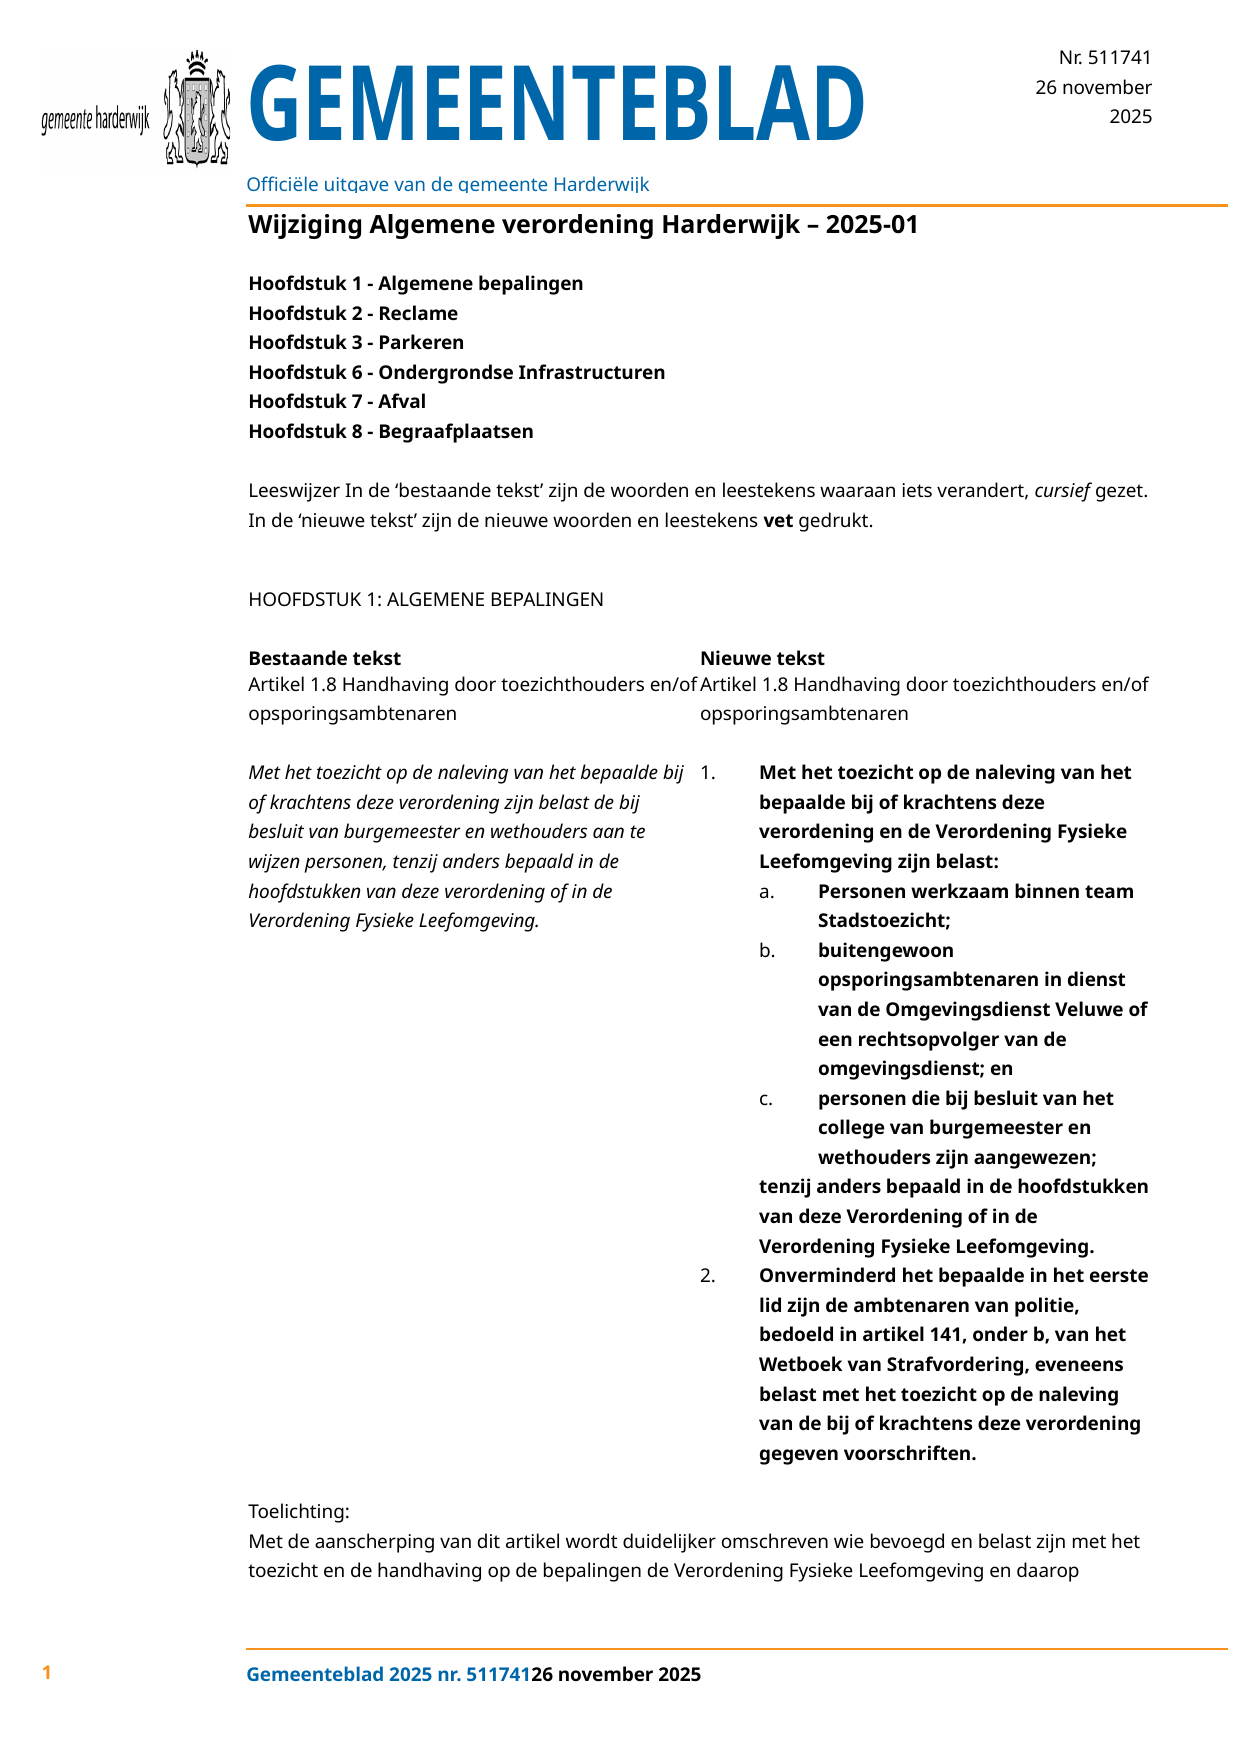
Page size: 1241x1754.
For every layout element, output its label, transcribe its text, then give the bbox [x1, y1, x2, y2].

text Hoofdstuk 7 - Afval [248, 389, 1152, 414]
text Hoofdstuk 8 - Begraafplaatsen [248, 418, 1152, 444]
table_header Bestaande tekst [248, 645, 700, 671]
table_header Nieuwe tekst [700, 645, 1152, 671]
picture [41, 47, 231, 172]
text Toelichting: [248, 1498, 1152, 1524]
text HOOFDSTUK 1: ALGEMENE BEPALINGEN [248, 586, 1152, 612]
text Hoofdstuk 1 - Algemene bepalingen [248, 270, 1152, 296]
text Met de aanscherping van dit artikel wordt duidelijker omschreven wie bevoegd en belast zijn met het toezicht en de handhaving op de bepalingen de Verordening Fysieke Leefomgeving en daarop [248, 1528, 1152, 1583]
text Hoofdstuk 3 - Parkeren [248, 329, 1152, 355]
text Wijziging Algemene verordening Harderwijk – 2025-01 [248, 207, 1152, 241]
table_cell Artikel 1.8 Handhaving door toezichthouders en/of opsporingsambtenaren Met het toezicht op de naleving van het bepaalde bij of krachtens deze verordening en de Verordening Fysieke Leefomgeving zijn belast: Personen werkzaam binnen team Stadstoezicht; buitengewoon opsporingsambtenaren in dienst van de Omgevingsdienst Veluwe of een rechtsopvolger van de omgevingsdienst; en personen die bij besluit van het college van burgemeester en wethouders zijn aangewezen; tenzij anders bepaald in de hoofdstukken van deze Verordening of in de Verordening Fysieke Leefomgeving. Onverminderd het bepaalde in het eerste lid zijn de ambtenaren van politie, bedoeld in artikel 141, onder b, van het Wetboek van Strafvordering, eveneens belast met het toezicht op de naleving van de bij of krachtens deze verordening gegeven voorschriften. [700, 671, 1152, 1466]
text Hoofdstuk 2 - Reclame [248, 300, 1152, 326]
table_cell Artikel 1.8 Handhaving door toezichthouders en/of opsporingsambtenaren Met het toezicht op de naleving van het bepaalde bij of krachtens deze verordening zijn belast de bij besluit van burgemeester en wethouders aan te wijzen personen, tenzij anders bepaald in de hoofdstukken van deze verordening of in de Verordening Fysieke Leefomgeving. [248, 671, 700, 1466]
text Leeswijzer In de ‘bestaande tekst’ zijn de woorden en leestekens waaraan iets verandert, cursief gezet. In de ‘nieuwe tekst’ zijn de nieuwe woorden en leestekens vet gedrukt. [248, 477, 1152, 533]
text Hoofdstuk 6 - Ondergrondse Infrastructuren [248, 359, 1152, 385]
